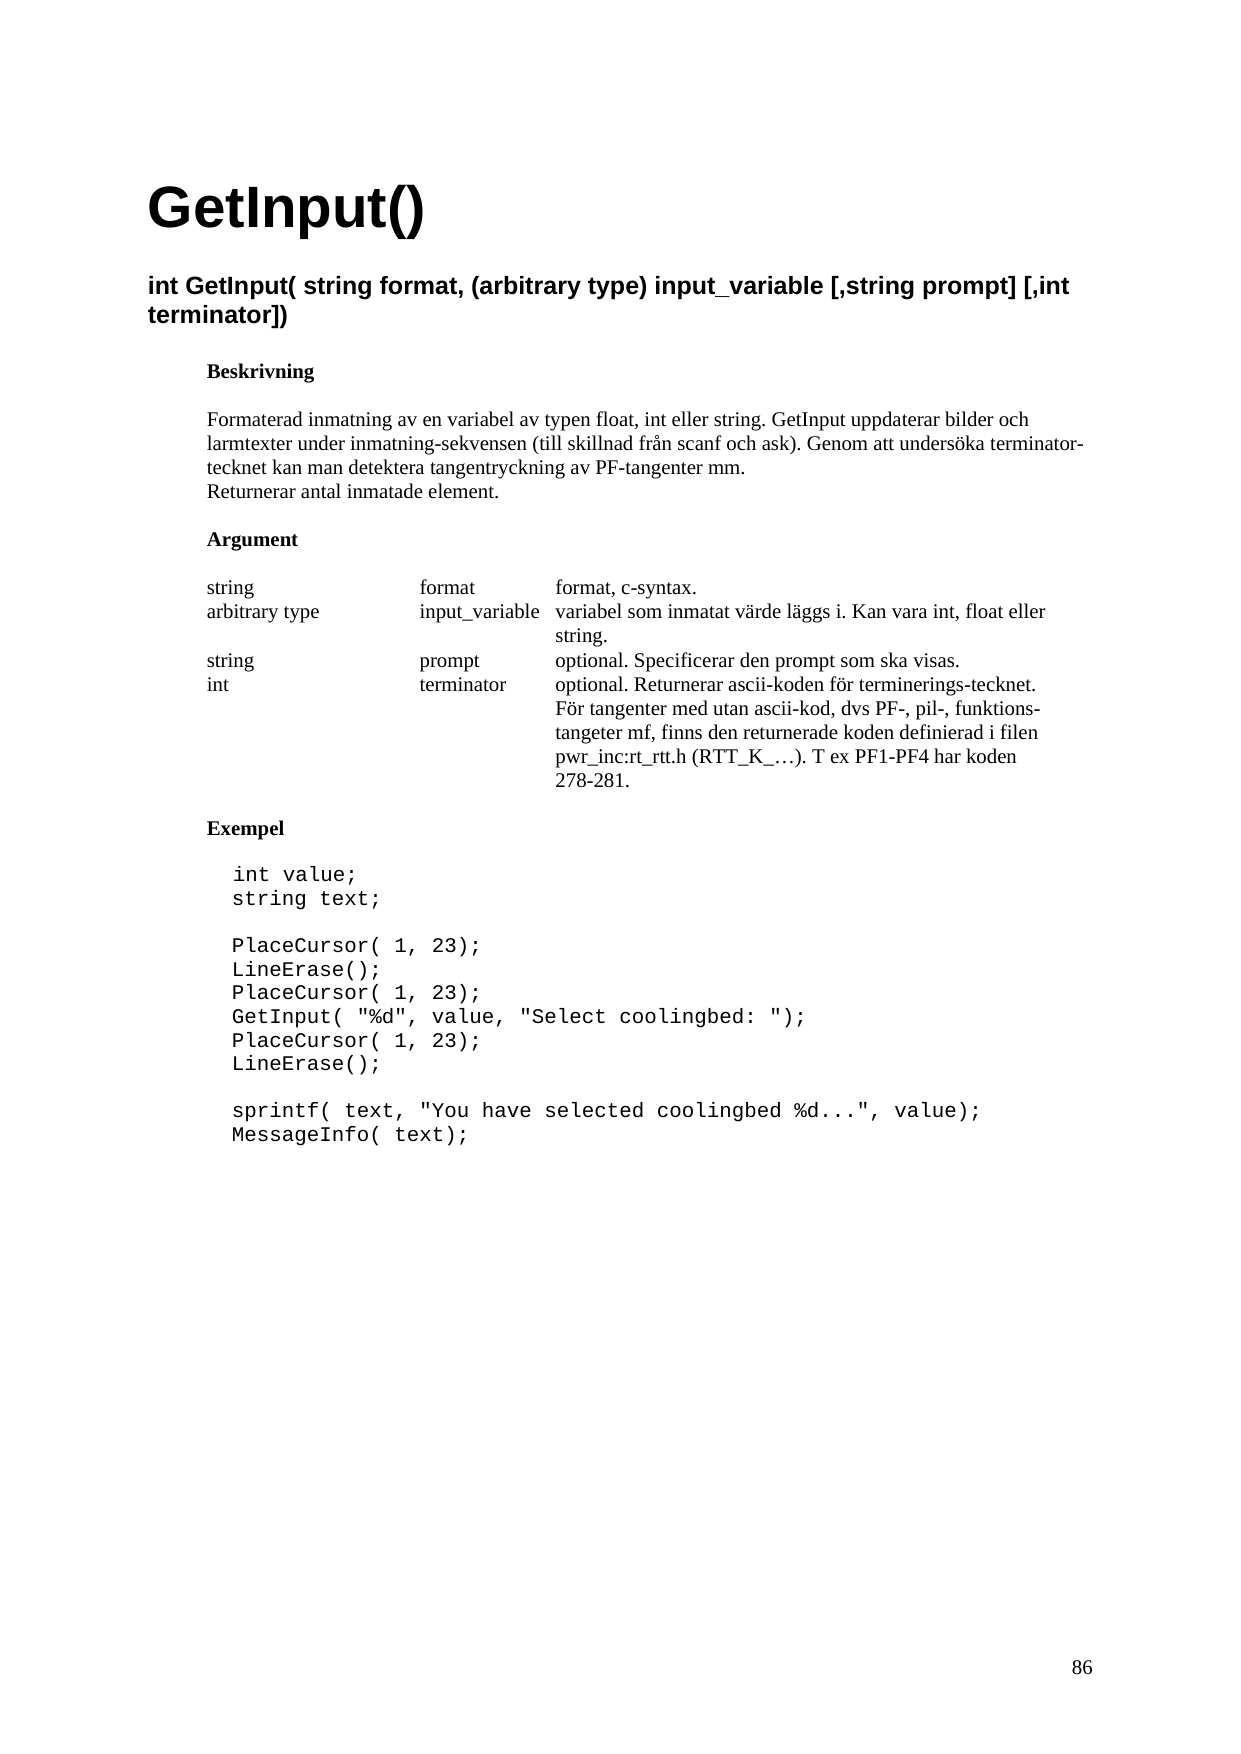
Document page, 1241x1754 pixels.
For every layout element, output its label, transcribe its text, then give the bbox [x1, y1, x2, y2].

text int terminator optional. Returnerar ascii-koden för terminerings-tecknet. [207, 672, 1093, 696]
text 278-281. [207, 768, 1093, 792]
text MessageInfo( text); [207, 1124, 1093, 1148]
text Exempel [207, 816, 1093, 840]
text sprintf( text, "You have selected coolingbed %d...", value); [207, 1101, 1093, 1124]
subtitle GetInput() [148, 173, 1093, 240]
text LineErase(); [207, 1053, 1093, 1077]
text string. [419, 623, 1093, 647]
text PlaceCursor( 1, 23); [207, 1029, 1093, 1053]
text pwr_inc:rt_rtt.h (RTT_K_…). T ex PF1-PF4 har koden [555, 744, 1093, 768]
text Beskrivning [207, 359, 1093, 383]
text arbitrary type input_variable variabel som inmatat värde läggs i. Kan vara int, float eller [207, 599, 1093, 623]
text int value; [207, 864, 1093, 888]
text Returnerar antal inmatade element. [207, 479, 1093, 503]
text Argument [207, 527, 1093, 551]
text PlaceCursor( 1, 23); [207, 935, 1093, 959]
text string text; [207, 888, 1093, 911]
text PlaceCursor( 1, 23); [207, 982, 1093, 1006]
text LineErase(); [207, 959, 1093, 982]
text Formaterad inmatning av en variabel av typen float, int eller string. GetInput uppdaterar bilder och larmtexter under inmatning-sekvensen (till skillnad från scanf och ask). Genom att undersöka terminator-tecknet kan man detektera tangentryckning av PF-tangenter mm. [207, 407, 1093, 479]
text string format format, c-syntax. [207, 575, 1093, 599]
text GetInput( "%d", value, "Select coolingbed: "); [207, 1006, 1093, 1029]
text string prompt optional. Specificerar den prompt som ska visas. [207, 647, 1093, 672]
text För tangenter med utan ascii-kod, dvs PF-, pil-, funktions-tangeter mf, finns den returnerade koden definierad i filen [555, 696, 1093, 744]
subtitle int GetInput( string format, (arbitrary type) input_variable [,string prompt] [,int terminator]) [148, 271, 1093, 328]
